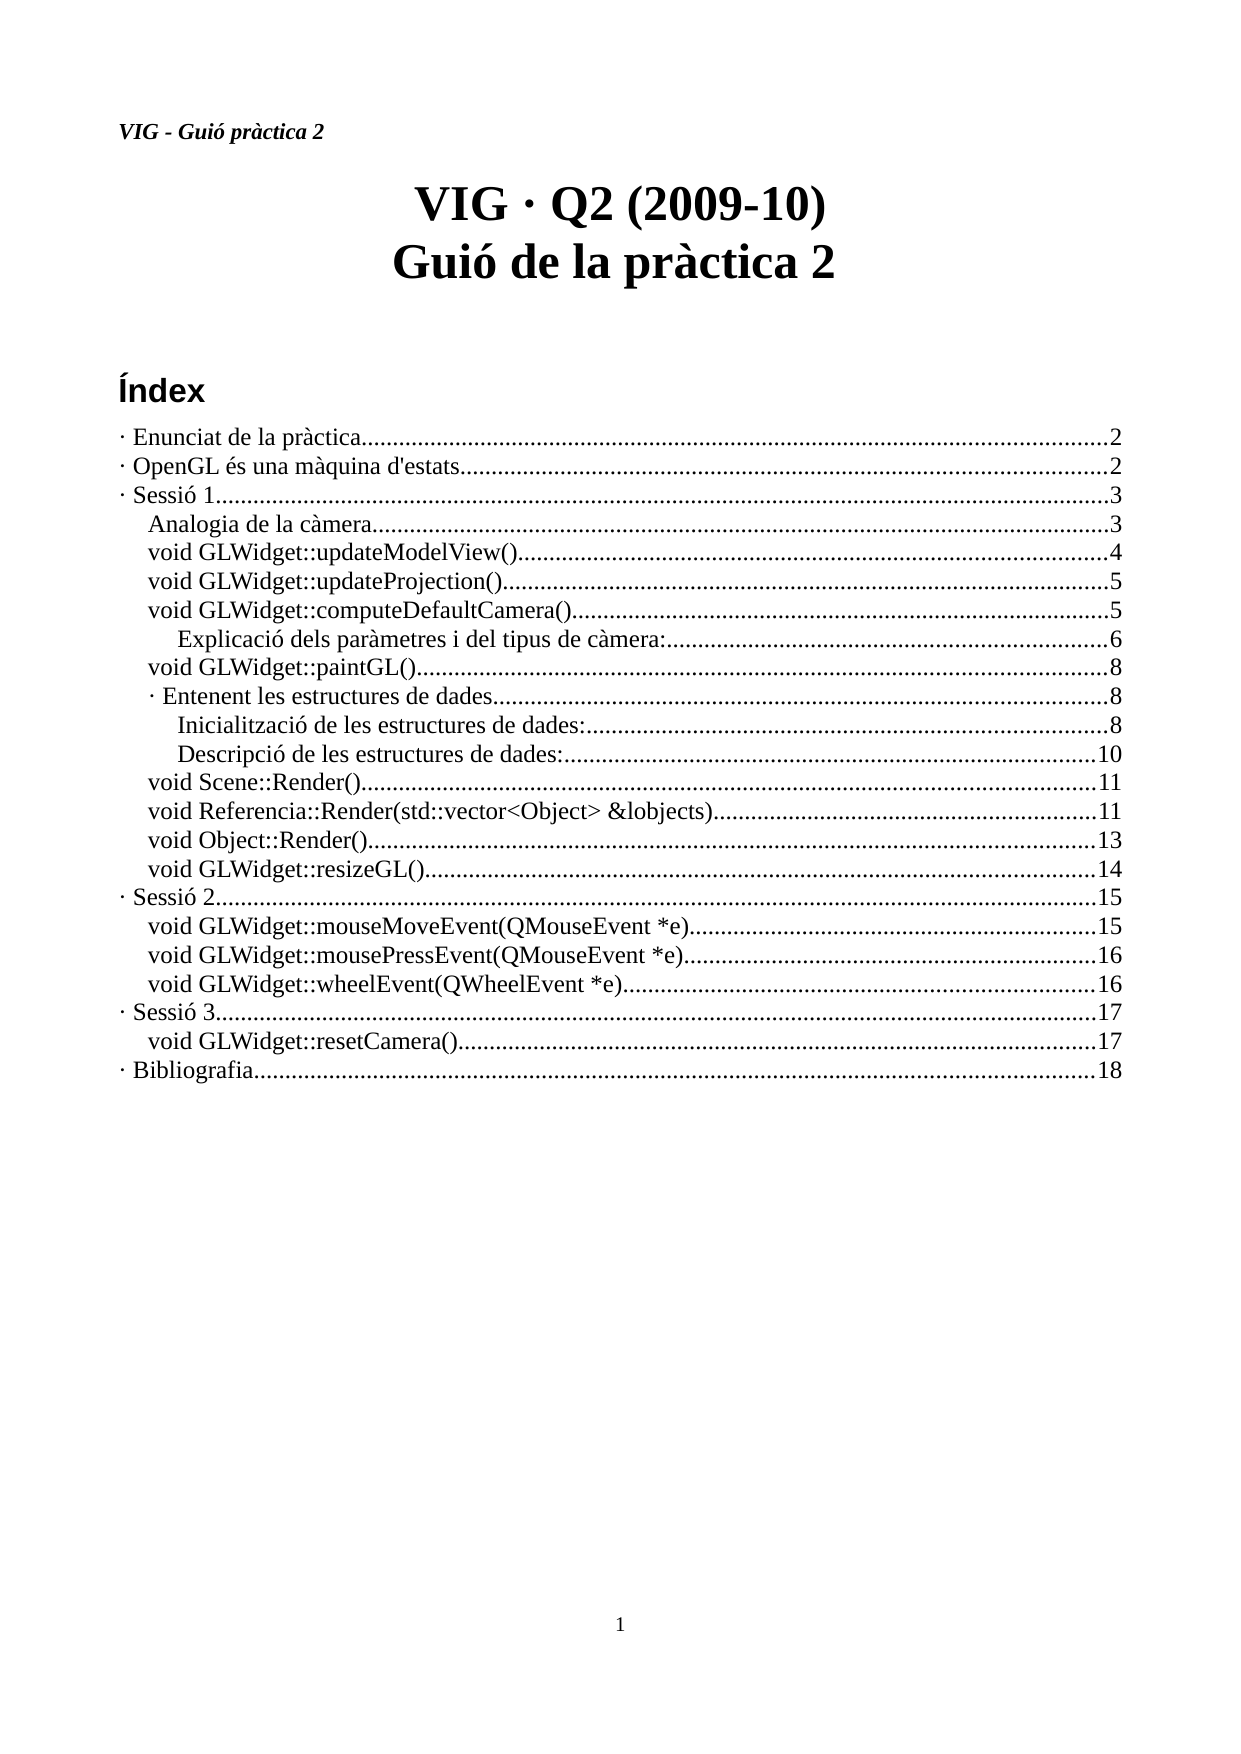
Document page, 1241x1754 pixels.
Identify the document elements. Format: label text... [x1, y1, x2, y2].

text void GLWidget::paintGL() 8 [148, 652, 1122, 681]
text Inicialització de les estructures de dades: 8 [177, 710, 1122, 739]
text · Bibliografia 18 [118, 1055, 1122, 1084]
text void GLWidget::mouseMoveEvent(QMouseEvent *e) 15 [148, 911, 1122, 940]
text · Sessió 3 17 [118, 997, 1122, 1026]
text · Enunciat de la pràctica 2 [118, 422, 1122, 451]
text void GLWidget::resetCamera() 17 [148, 1026, 1122, 1055]
text · Entenent les estructures de dades 8 [148, 681, 1122, 710]
text void GLWidget::mousePressEvent(QMouseEvent *e) 16 [148, 940, 1122, 969]
text VIG · Q2 (2009-10) [118, 174, 1122, 231]
text Analogia de la càmera 3 [148, 509, 1122, 537]
text void Referencia::Render(std::vector<Object> &lobjects) 11 [148, 796, 1122, 825]
subtitle Índex [118, 371, 1122, 410]
text void Object::Render() 13 [148, 825, 1122, 854]
text Explicació dels paràmetres i del tipus de càmera: 6 [177, 624, 1122, 652]
text Descripció de les estructures de dades: 10 [177, 739, 1122, 767]
text void GLWidget::wheelEvent(QWheelEvent *e) 16 [148, 969, 1122, 997]
text Guió de la pràctica 2 [118, 231, 1122, 289]
text void GLWidget::resizeGL() 14 [148, 854, 1122, 882]
text · Sessió 2 15 [118, 882, 1122, 911]
text void GLWidget::computeDefaultCamera() 5 [148, 595, 1122, 624]
text · Sessió 1 3 [118, 480, 1122, 509]
text void GLWidget::updateModelView() 4 [148, 537, 1122, 566]
text void GLWidget::updateProjection() 5 [148, 566, 1122, 595]
text · OpenGL és una màquina d'estats 2 [118, 451, 1122, 480]
text void Scene::Render() 11 [148, 767, 1122, 796]
